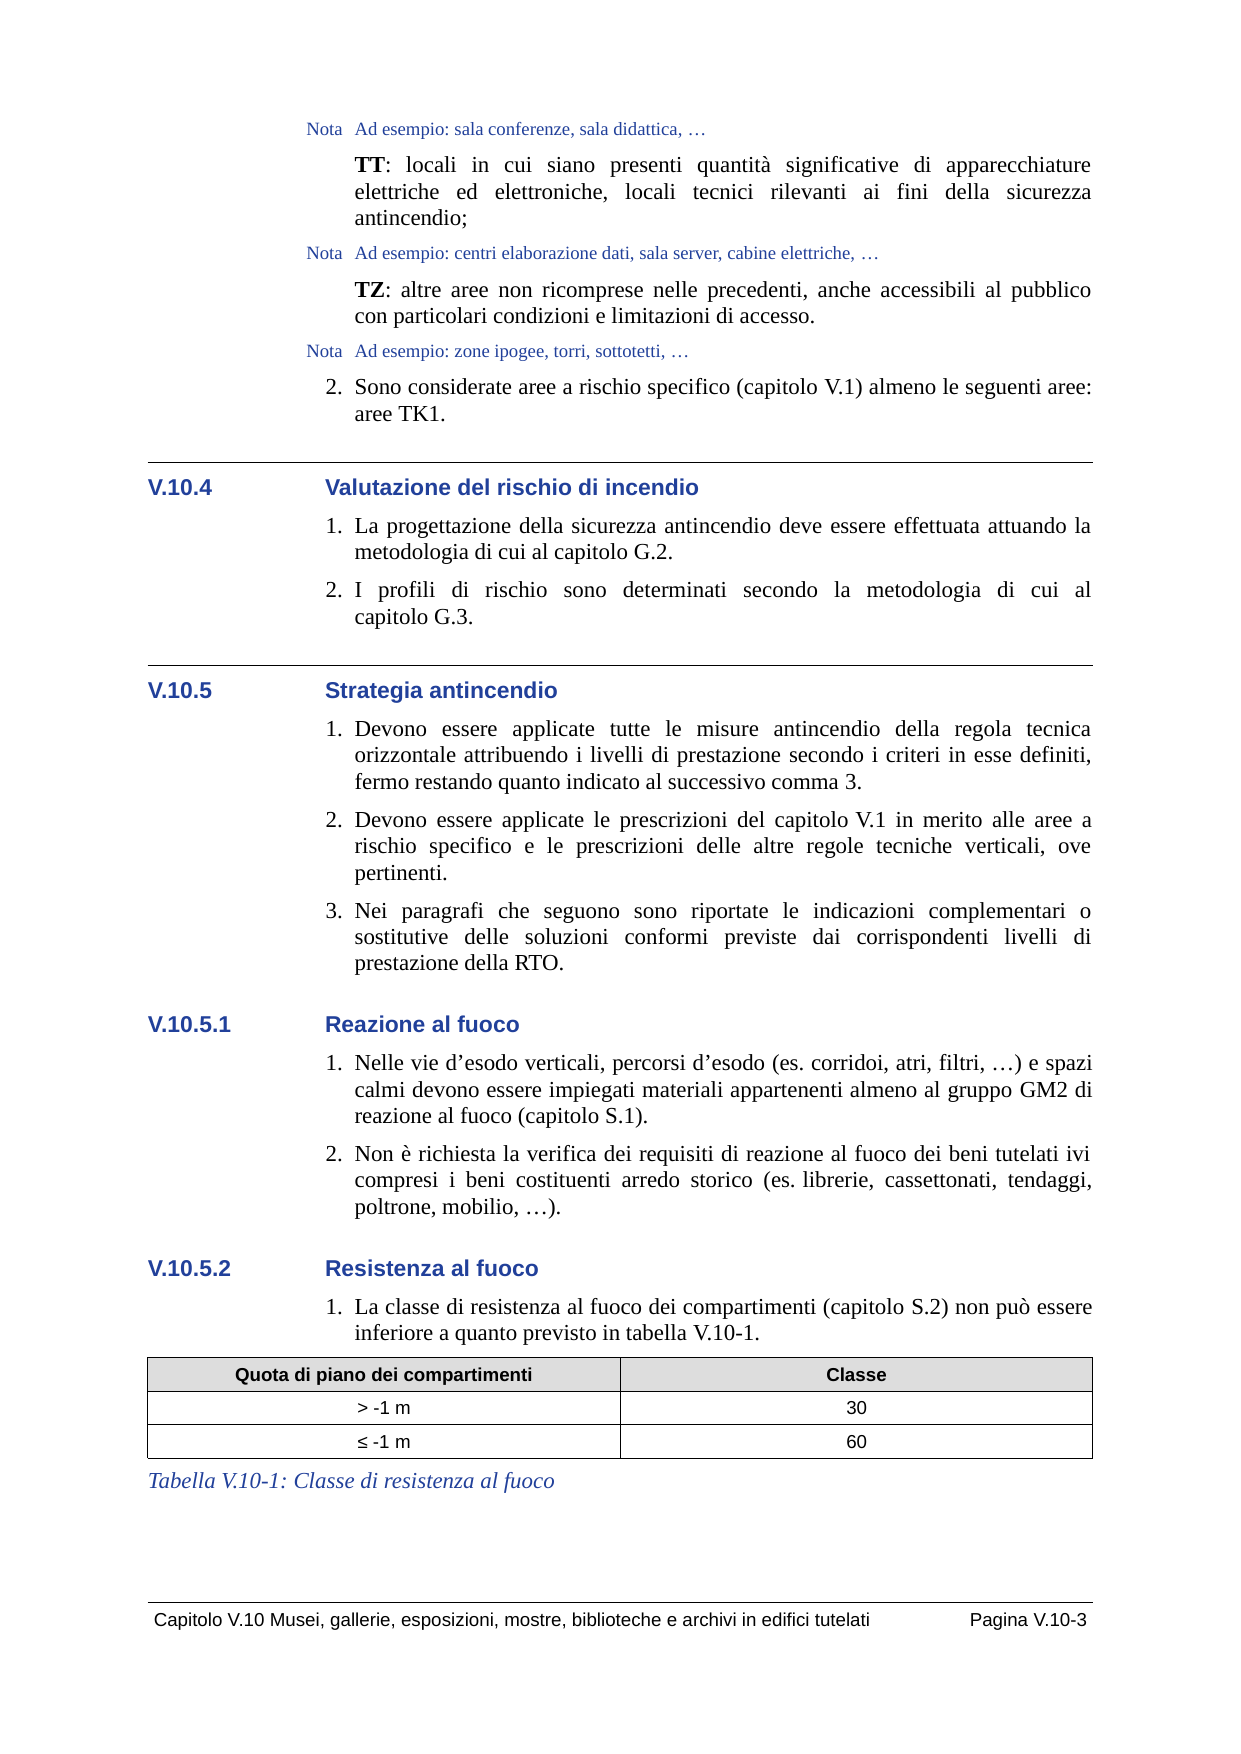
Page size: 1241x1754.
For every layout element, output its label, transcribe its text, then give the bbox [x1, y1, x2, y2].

list Devono essere applicate tutte le misure antincendio della regola tecnica orizzontale attribuendo i livelli di prestazione secondo i criteri in esse definiti, fermo restando quanto indicato al successivo comma 3. [342, 715, 1093, 794]
list Nelle vie d’esodo verticali, percorsi d’esodo (es. corridoi, atri, filtri, …) e spazi calmi devono essere impiegati materiali appartenenti almeno al gruppo GM2 di reazione al fuoco (capitolo S.1). [342, 1049, 1093, 1128]
table_cell 30 [621, 1392, 1092, 1424]
list Non è richiesta la verifica dei requisiti di reazione al fuoco dei beni tutelati ivi compresi i beni costituenti arredo storico (es. librerie, cassettonati, tendaggi, poltrone, mobilio, …). [342, 1140, 1093, 1219]
list I profili di rischio sono determinati secondo la metodologia di cui al capitolo G.3. [342, 576, 1093, 629]
table_cell > -1 m [148, 1392, 620, 1424]
subtitle Reazione al fuoco [148, 1011, 1093, 1037]
subtitle Valutazione del rischio di incendio [148, 463, 1093, 500]
list Sono considerate aree a rischio specifico (capitolo V.1) almeno le seguenti aree: aree TK1. [342, 373, 1093, 426]
list Nei paragrafi che seguono sono riportate le indicazioni complementari o sostitutive delle soluzioni conformi previste dai corrispondenti livelli di prestazione della RTO. [342, 897, 1093, 976]
list La classe di resistenza al fuoco dei compartimenti (capitolo S.2) non può essere inferiore a quanto previsto in tabella V.10-1. [342, 1293, 1093, 1345]
table_cell ≤ -1 m [148, 1425, 620, 1458]
table_header Quota di piano dei compartimenti [148, 1358, 620, 1391]
subtitle Resistenza al fuoco [148, 1254, 1093, 1281]
list La progettazione della sicurezza antincendio deve essere effettuata attuando la metodologia di cui al capitolo G.2. [342, 512, 1093, 565]
subtitle Strategia antincendio [148, 666, 1093, 703]
table_cell 60 [621, 1425, 1092, 1458]
list Ad esempio: sala conferenze, sala didattica, … [342, 118, 1093, 140]
list Ad esempio: centri elaborazione dati, sala server, cabine elettriche, … [342, 242, 1093, 264]
table_header Classe [621, 1358, 1092, 1391]
list Devono essere applicate le prescrizioni del capitolo V.1 in merito alle aree a rischio specifico e le prescrizioni delle altre regole tecniche verticali, ove pertinenti. [342, 806, 1093, 885]
list TT: locali in cui siano presenti quantità significative di apparecchiature elettriche ed elettroniche, locali tecnici rilevanti ai fini della sicurezza antincendio; [342, 151, 1093, 231]
list TZ: altre aree non ricomprese nelle precedenti, anche accessibili al pubblico con particolari condizioni e limitazioni di accesso. [342, 276, 1093, 328]
list Ad esempio: zone ipogee, torri, sottotetti, … [342, 340, 1093, 362]
text Tabella V.10-1: Classe di resistenza al fuoco [148, 1467, 1093, 1493]
